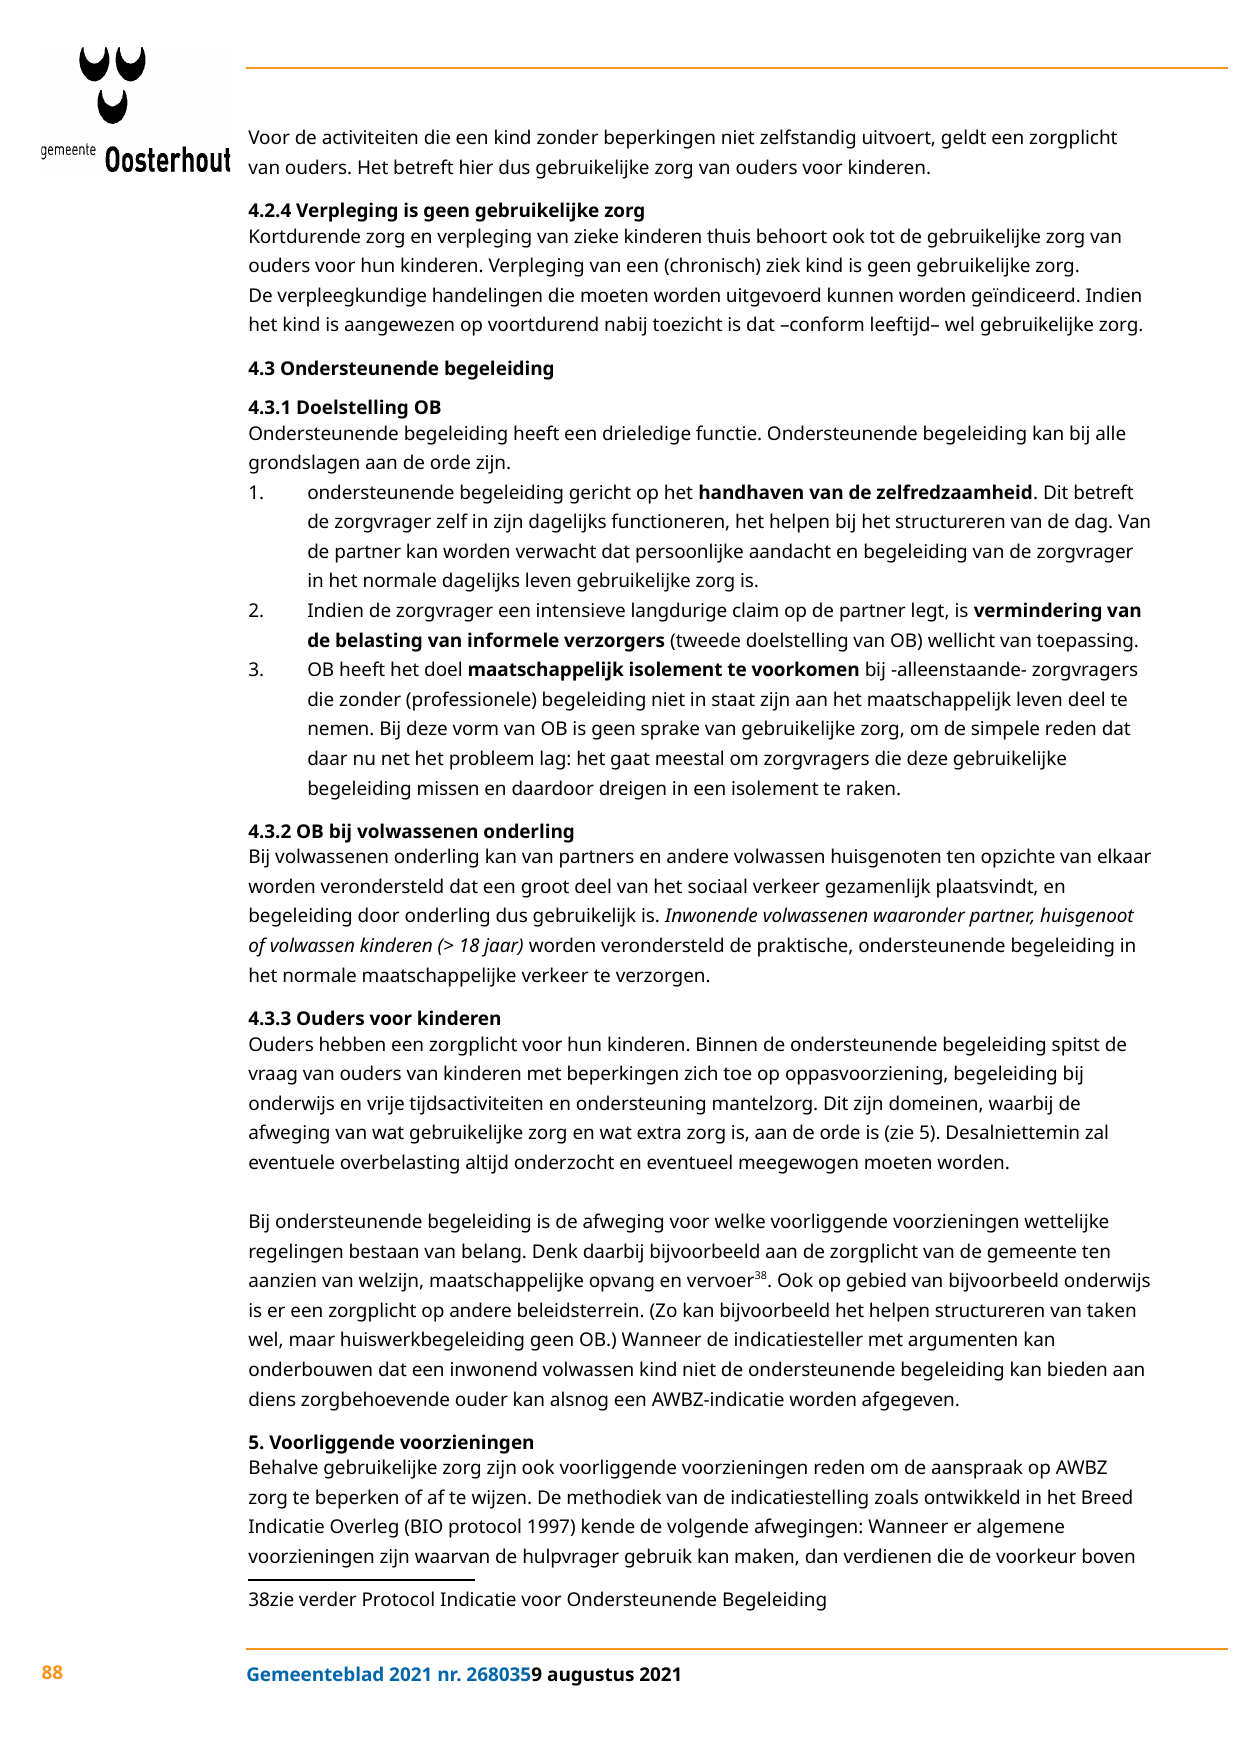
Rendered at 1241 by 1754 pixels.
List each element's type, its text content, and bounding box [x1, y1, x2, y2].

list OB heeft het doel maatschappelijk isolement te voorkomen bij -alleenstaande- zorgvragers die zonder (professionele) begeleiding niet in staat zijn aan het maatschappelijk leven deel te nemen. Bij deze vorm van OB is geen sprake van gebruikelijke zorg, om de simpele reden dat daar nu net het probleem lag: het gaat meestal om zorgvragers die deze gebruikelijke begeleiding missen en daardoor dreigen in een isolement te raken. [248, 656, 1152, 800]
text 4.2.4 Verpleging is geen gebruikelijke zorg [248, 197, 1152, 223]
text Bij ondersteunende begeleiding is de afweging voor welke voorliggende voorzieningen wettelijke regelingen bestaan van belang. Denk daarbij bijvoorbeeld aan de zorgplicht van de gemeente ten aanzien van welzijn, maatschappelijke opvang en vervoer. Ook op gebied van bijvoorbeeld onderwijs is er een zorgplicht op andere beleidsterrein. (Zo kan bijvoorbeeld het helpen structureren van taken wel, maar huiswerkbegeleiding geen OB.) Wanneer de indicatiesteller met argumenten kan onderbouwen dat een inwonend volwassen kind niet de ondersteunende begeleiding kan bieden aan diens zorgbehoevende ouder kan alsnog een AWBZ-indicatie worden afgegeven. [248, 1208, 1152, 1411]
text Ouders hebben een zorgplicht voor hun kinderen. Binnen de ondersteunende begeleiding spitst de vraag van ouders van kinderen met beperkingen zich toe op oppasvoorziening, begeleiding bij onderwijs en vrije tijdsactiviteiten en ondersteuning mantelzorg. Dit zijn domeinen, waarbij de afweging van wat gebruikelijke zorg en wat extra zorg is, aan de orde is (zie 5). Desalniettemin zal eventuele overbelasting altijd onderzocht en eventueel meegewogen moeten worden. [248, 1031, 1152, 1175]
text zie verder Protocol Indicatie voor Ondersteunende Begeleiding [248, 1586, 1152, 1612]
text 4.3.3 Ouders voor kinderen [248, 1005, 1152, 1031]
list ondersteunende begeleiding gericht op het handhaven van de zelfredzaamheid. Dit betreft de zorgvrager zelf in zijn dagelijks functioneren, het helpen bij het structureren van de dag. Van de partner kan worden verwacht dat persoonlijke aandacht en begeleiding van de zorgvrager in het normale dagelijks leven gebruikelijke zorg is. [248, 479, 1152, 593]
text 4.3.2 OB bij volwassenen onderling [248, 818, 1152, 843]
text 4.3 Ondersteunende begeleiding [248, 355, 1152, 380]
list Indien de zorgvrager een intensieve langdurige claim op de partner legt, is vermindering van de belasting van informele verzorgers (tweede doelstelling van OB) wellicht van toepassing. [248, 597, 1152, 652]
text 4.3.1 Doelstelling OB [248, 394, 1152, 420]
text Bij volwassenen onderling kan van partners en andere volwassen huisgenoten ten opzichte van elkaar worden verondersteld dat een groot deel van het sociaal verkeer gezamenlijk plaatsvindt, en begeleiding door onderling dus gebruikelijk is. Inwonende volwassenen waaronder partner, huisgenoot of volwassen kinderen (> 18 jaar) worden verondersteld de praktische, ondersteunende begeleiding in het normale maatschappelijke verkeer te verzorgen. [248, 843, 1152, 988]
text 5. Voorliggende voorzieningen [248, 1429, 1152, 1454]
text Behalve gebruikelijke zorg zijn ook voorliggende voorzieningen reden om de aanspraak op AWBZ zorg te beperken of af te wijzen. De methodiek van de indicatiestelling zoals ontwikkeld in het Breed Indicatie Overleg (BIO protocol 1997) kende de volgende afwegingen: Wanneer er algemene voorzieningen zijn waarvan de hulpvrager gebruik kan maken, dan verdienen die de voorkeur boven [248, 1454, 1152, 1569]
text Voor de activiteiten die een kind zonder beperkingen niet zelfstandig uitvoert, geldt een zorgplicht van ouders. Het betreft hier dus gebruikelijke zorg van ouders voor kinderen. [248, 124, 1152, 180]
picture [41, 47, 231, 172]
text Ondersteunende begeleiding heeft een drieledige functie. Ondersteunende begeleiding kan bij alle grondslagen aan de orde zijn. [248, 420, 1152, 475]
text De verpleegkundige handelingen die moeten worden uitgevoerd kunnen worden geïndiceerd. Indien het kind is aangewezen op voortdurend nabij toezicht is dat –conform leeftijd– wel gebruikelijke zorg. [248, 282, 1152, 337]
text Kortdurende zorg en verpleging van zieke kinderen thuis behoort ook tot de gebruikelijke zorg van ouders voor hun kinderen. Verpleging van een (chronisch) ziek kind is geen gebruikelijke zorg. [248, 223, 1152, 278]
